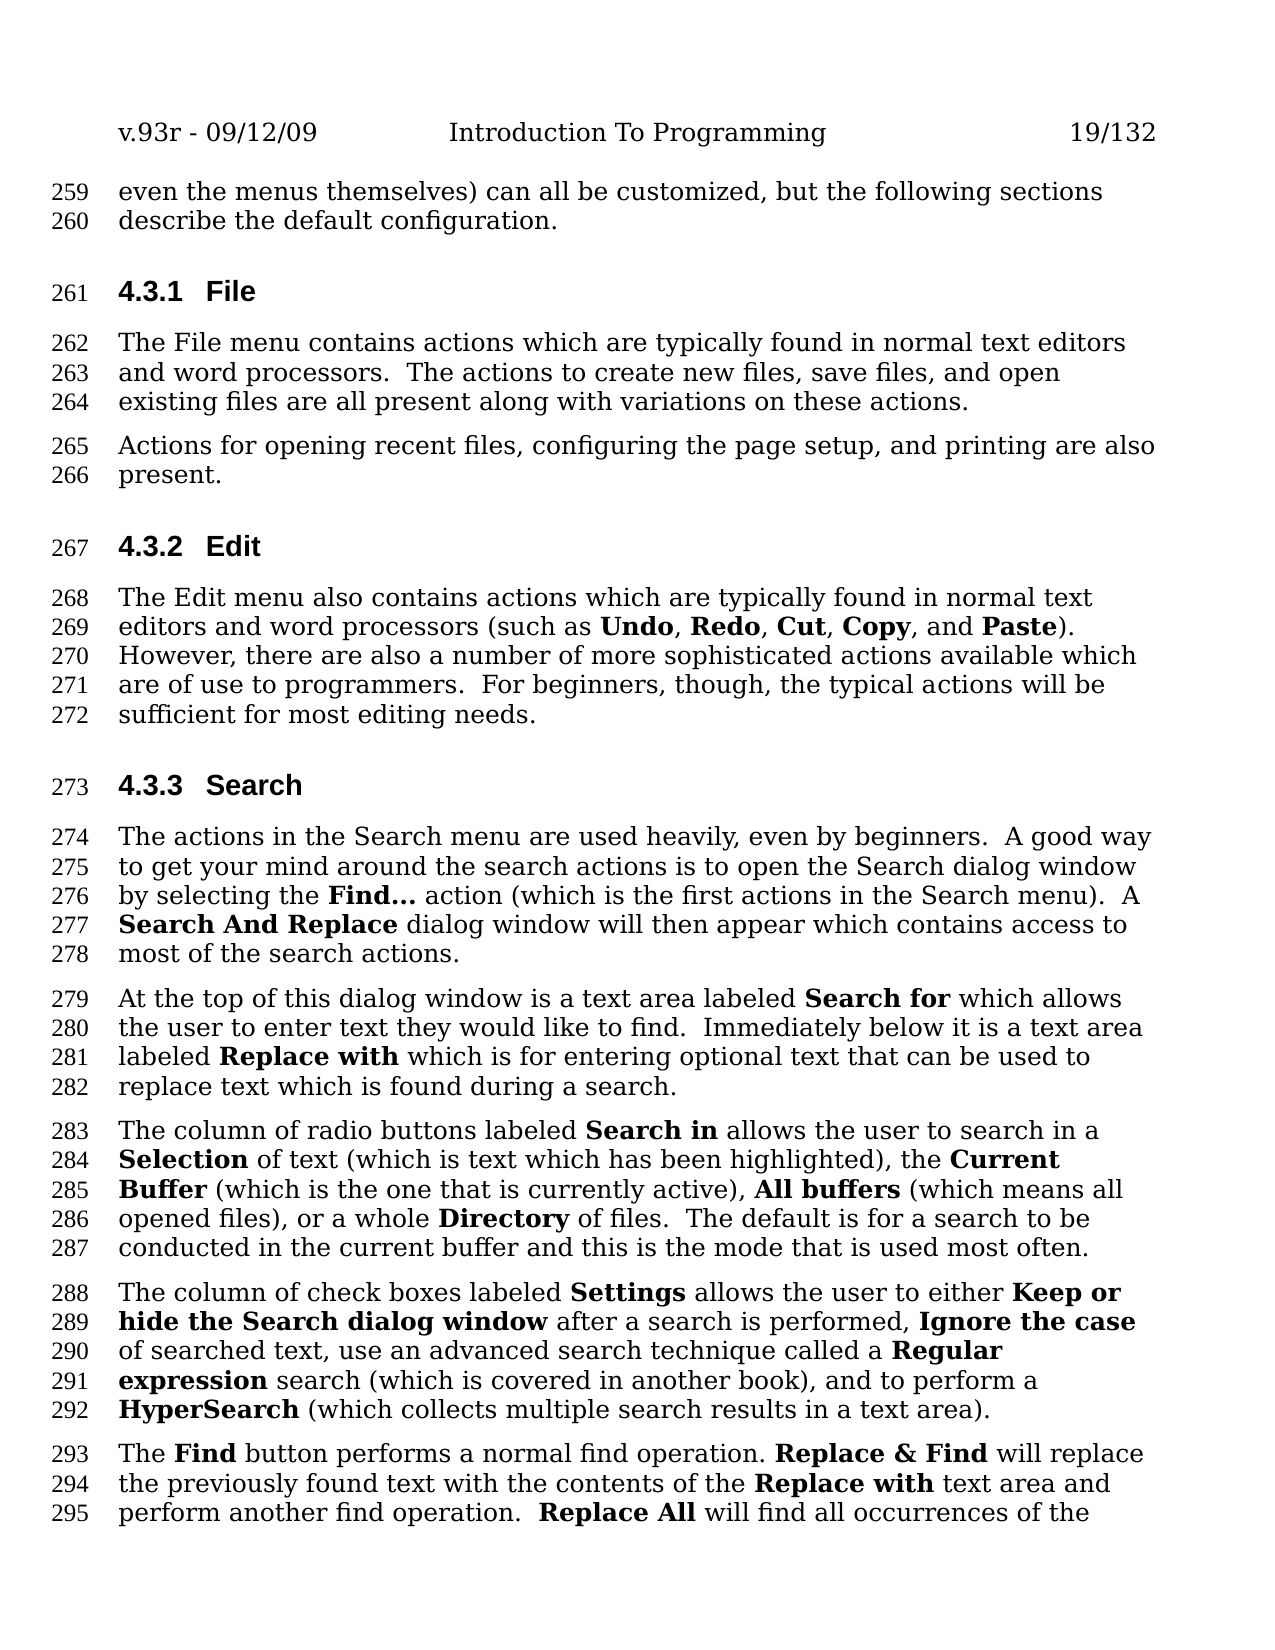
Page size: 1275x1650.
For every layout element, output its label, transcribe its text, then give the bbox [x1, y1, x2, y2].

text The File menu contains actions which are typically found in normal text editors and word processors. The actions to create new files, save files, and open existing files are all present along with variations on these actions. [118, 329, 1157, 416]
text The column of radio buttons labeled Search in allows the user to search in a Selection of text (which is text which has been highlighted), the Current Buffer (which is the one that is currently active), All buffers (which means all opened files), or a whole Directory of files. The default is for a search to be conducted in the current buffer and this is the mode that is used most often. [118, 1116, 1157, 1263]
text At the top of this dialog window is a text area labeled Search for which allows the user to enter text they would like to find. Immediately below it is a text area labeled Replace with which is for entering optional text that can be used to replace text which is found during a search. [118, 984, 1157, 1101]
subtitle File [118, 274, 1157, 308]
text The Edit menu also contains actions which are typically found in normal text editors and word processors (such as Undo, Redo, Cut, Copy, and Paste). However, there are also a number of more sophisticated actions available which are of use to programmers. For beginners, though, the typical actions will be sufficient for most editing needs. [118, 583, 1157, 729]
text Actions for opening recent files, configuring the page setup, and printing are also present. [118, 431, 1157, 489]
subtitle Edit [118, 528, 1157, 562]
text The column of check boxes labeled Settings allows the user to either Keep or hide the Search dialog window after a search is performed, Ignore the case of searched text, use an advanced search technique called a Regular expression search (which is covered in another book), and to perform a HyperSearch (which collects multiple search results in a text area). [118, 1278, 1157, 1424]
text The Find button performs a normal find operation. Replace & Find will replace the previously found text with the contents of the Replace with text area and perform another find operation. Replace All will find all occurrences of the [118, 1439, 1157, 1528]
text even the menus themselves) can all be customized, but the following sections describe the default configuration. [118, 177, 1157, 235]
subtitle Search [118, 768, 1157, 802]
text The actions in the Search menu are used heavily, even by beginners. A good way to get your mind around the search actions is to open the Search dialog window by selecting the Find... action (which is the first actions in the Search menu). A Search And Replace dialog window will then appear which contains access to most of the search actions. [118, 823, 1157, 969]
